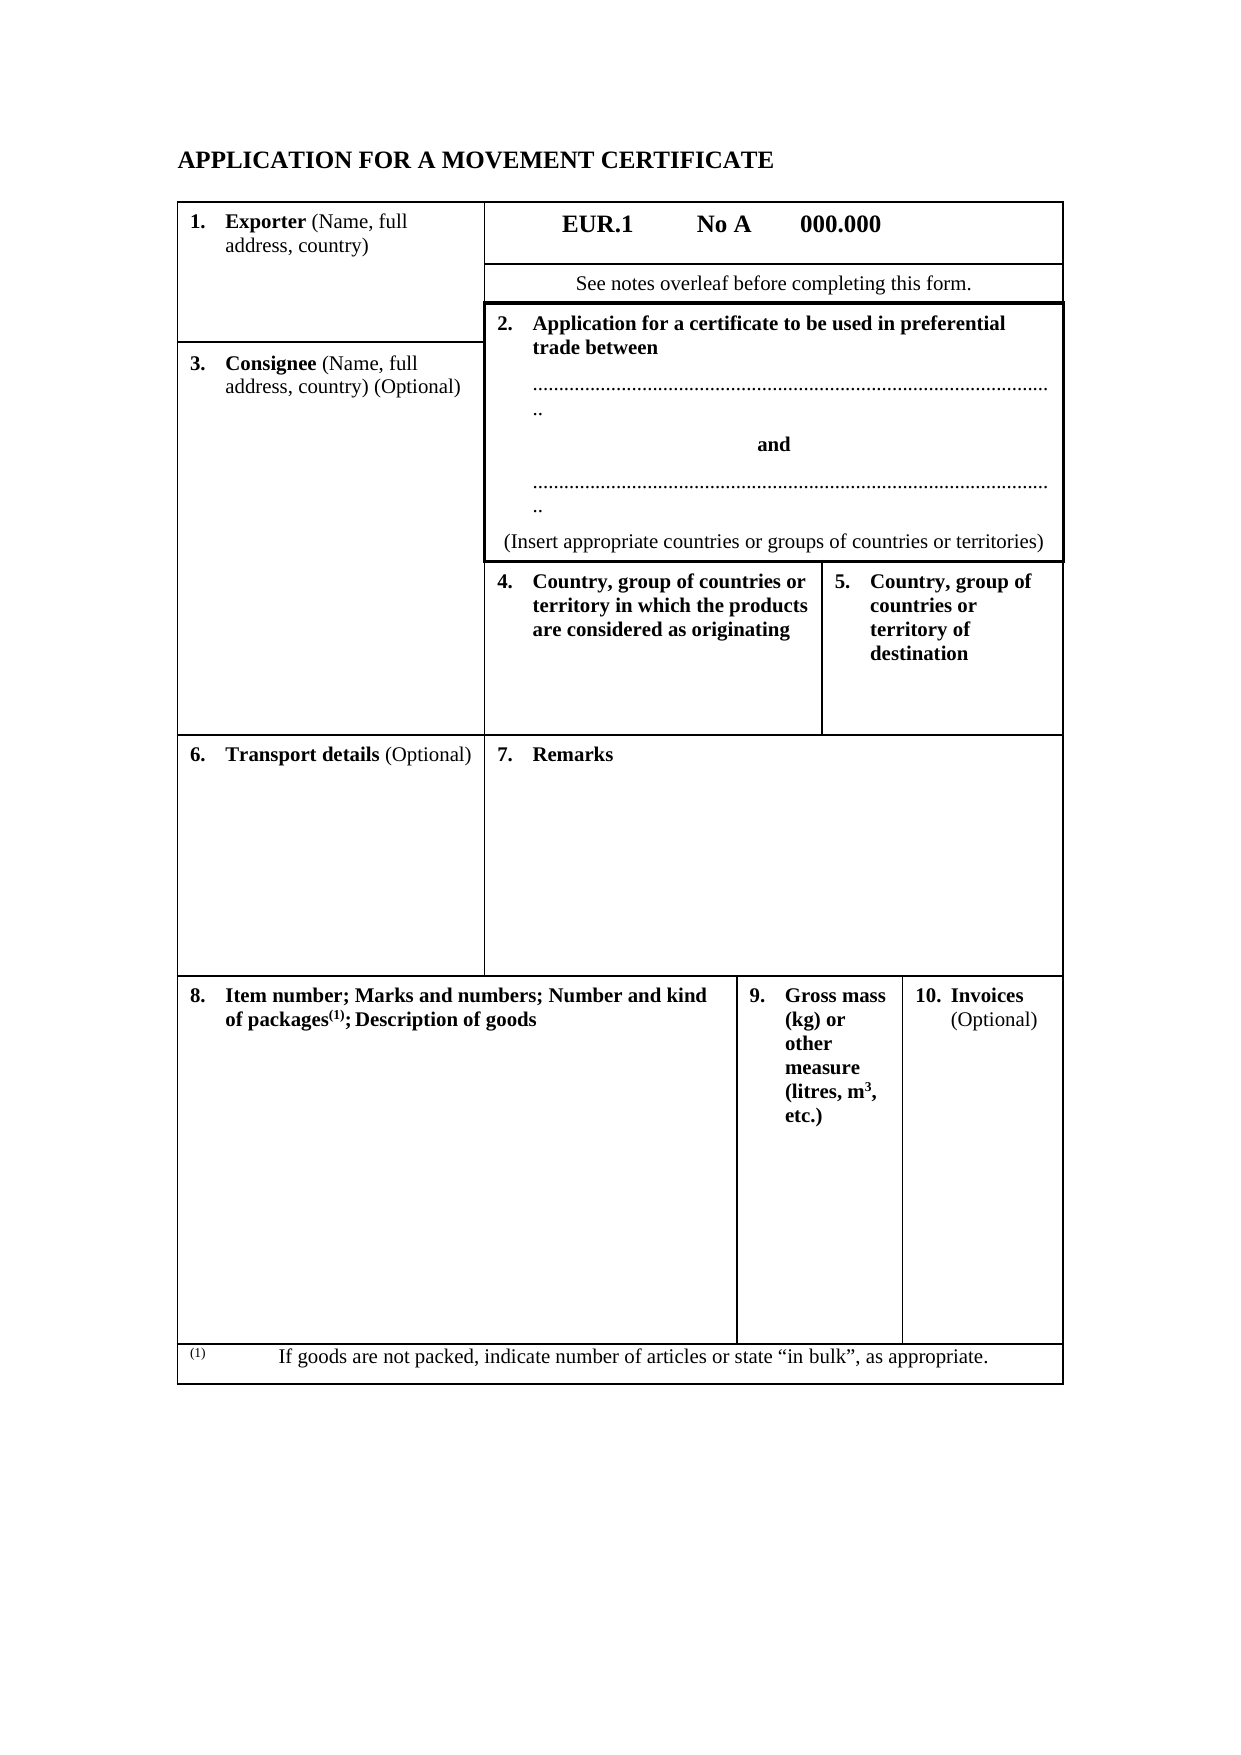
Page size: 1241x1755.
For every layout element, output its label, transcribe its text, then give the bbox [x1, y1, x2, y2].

table_cell [178, 560, 484, 734]
table_cell (1) If goods are not packed, indicate number of articles or state “in bulk”, as appropriate. [178, 1345, 1062, 1383]
table_cell 10. Invoices (Optional) [903, 977, 1062, 1343]
table_cell [178, 263, 484, 301]
table_cell 6. Transport details (Optional) [178, 736, 484, 975]
table_cell 9. Gross mass (kg) or other measure (litres, m3, etc.) [738, 977, 902, 1343]
table_cell 2. Application for a certificate to be used in preferential trade between ..................................................................................................... and ..................................................................................................... (Insert appropriate countries or groups of countries or territories) [486, 305, 1062, 559]
table_cell See notes overleaf before completing this form. [485, 265, 1062, 301]
table_cell [178, 301, 483, 341]
table_cell 4. Country, group of countries or territory in which the products are considered as originating [485, 563, 821, 734]
table_cell 5. Country, group of countries or territory of destination [823, 563, 1062, 734]
text APPLICATION FOR A MOVEMENT CERTIFICATE [177, 145, 1063, 174]
table_cell 7. Remarks [485, 736, 1062, 975]
table_header EUR.1 No A 000.000 [485, 203, 1062, 263]
table_cell 8. Item number; Marks and numbers; Number and kind of packages(1); Description of goods [178, 977, 736, 1343]
table_cell 3. Consignee (Name, full address, country) (Optional) [178, 343, 483, 559]
table_header 1. Exporter (Name, full address, country) [178, 203, 484, 263]
